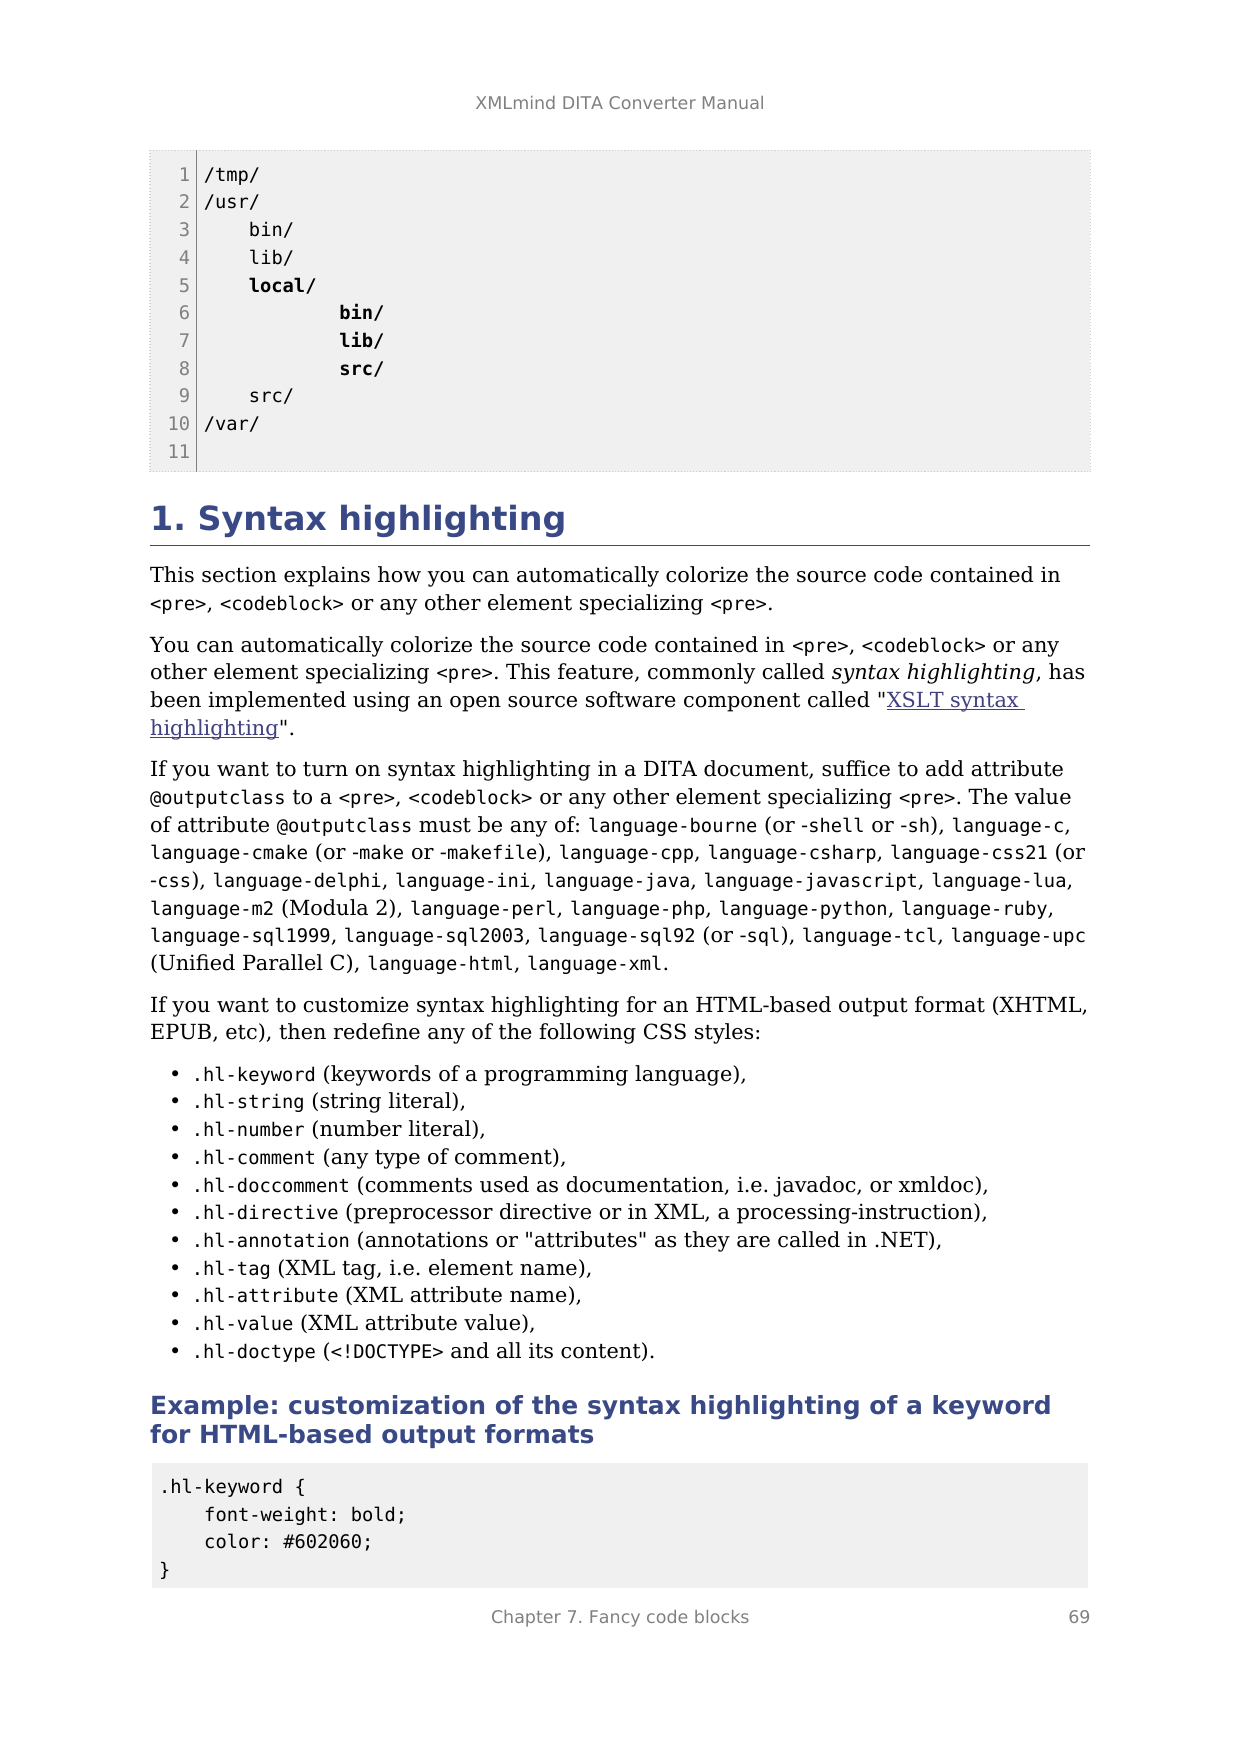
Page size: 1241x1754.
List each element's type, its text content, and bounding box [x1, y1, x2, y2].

table_header /tmp/ /usr/ bin/ lib/ local/ bin/ lib/ src/ src/ /var/ [197, 150, 1090, 471]
list .hl-keyword (keywords of a programming language), [150, 1058, 1090, 1086]
list .hl-string (string literal), [150, 1086, 1090, 1114]
text If you want to turn on syntax highlighting in a DITA document, suffice to add attribute @outputclass to a <pre>, <codeblock> or any other element specializing <pre>. The value of attribute @outputclass must be any of: language-bourne (or -shell or -sh), language-c, language-cmake (or -make or -makefile), language-cpp, language-csharp, language-css21 (or -css), language-delphi, language-ini, language-java, language-javascript, language-lua, language-m2 (Modula 2), language-perl, language-php, language-python, language-ruby, language-sql1999, language-sql2003, language-sql92 (or -sql), language-tcl, language-upc (Unified Parallel C), language-html, language-xml. [150, 754, 1090, 976]
text .hl-keyword { font-weight: bold; color: #602060; } [152, 1463, 1088, 1588]
subtitle 1. Syntax highlighting [150, 499, 1090, 545]
list .hl-number (number literal), [150, 1114, 1090, 1142]
text Example: customization of the syntax highlighting of a keyword for HTML-based output formats [150, 1391, 1090, 1449]
table_header 1 2 3 4 5 6 7 8 9 10 11 [150, 150, 196, 471]
text If you want to customize syntax highlighting for an HTML-based output format (XHTML, EPUB, etc), then redefine any of the following CSS styles: [150, 989, 1090, 1045]
text You can automatically colorize the source code contained in <pre>, <codeblock> or any other element specializing <pre>. This feature, commonly called syntax highlighting, has been implemented using an open source software component called "XSLT syntax highlighting". [150, 629, 1090, 740]
list .hl-annotation (annotations or "attributes" as they are called in .NET), [150, 1225, 1090, 1252]
list .hl-comment (any type of comment), [150, 1142, 1090, 1169]
list .hl-attribute (XML attribute name), [150, 1280, 1090, 1308]
list .hl-doccomment (comments used as documentation, i.e. javadoc, or xmldoc), [150, 1169, 1090, 1197]
text This section explains how you can automatically colorize the source code contained in <pre>, <codeblock> or any other element specializing <pre>. [150, 560, 1090, 616]
list .hl-tag (XML tag, i.e. element name), [150, 1252, 1090, 1280]
list .hl-doctype (<!DOCTYPE> and all its content). [150, 1336, 1090, 1363]
list .hl-directive (preprocessor directive or in XML, a processing-instruction), [150, 1197, 1090, 1225]
list .hl-value (XML attribute value), [150, 1308, 1090, 1336]
